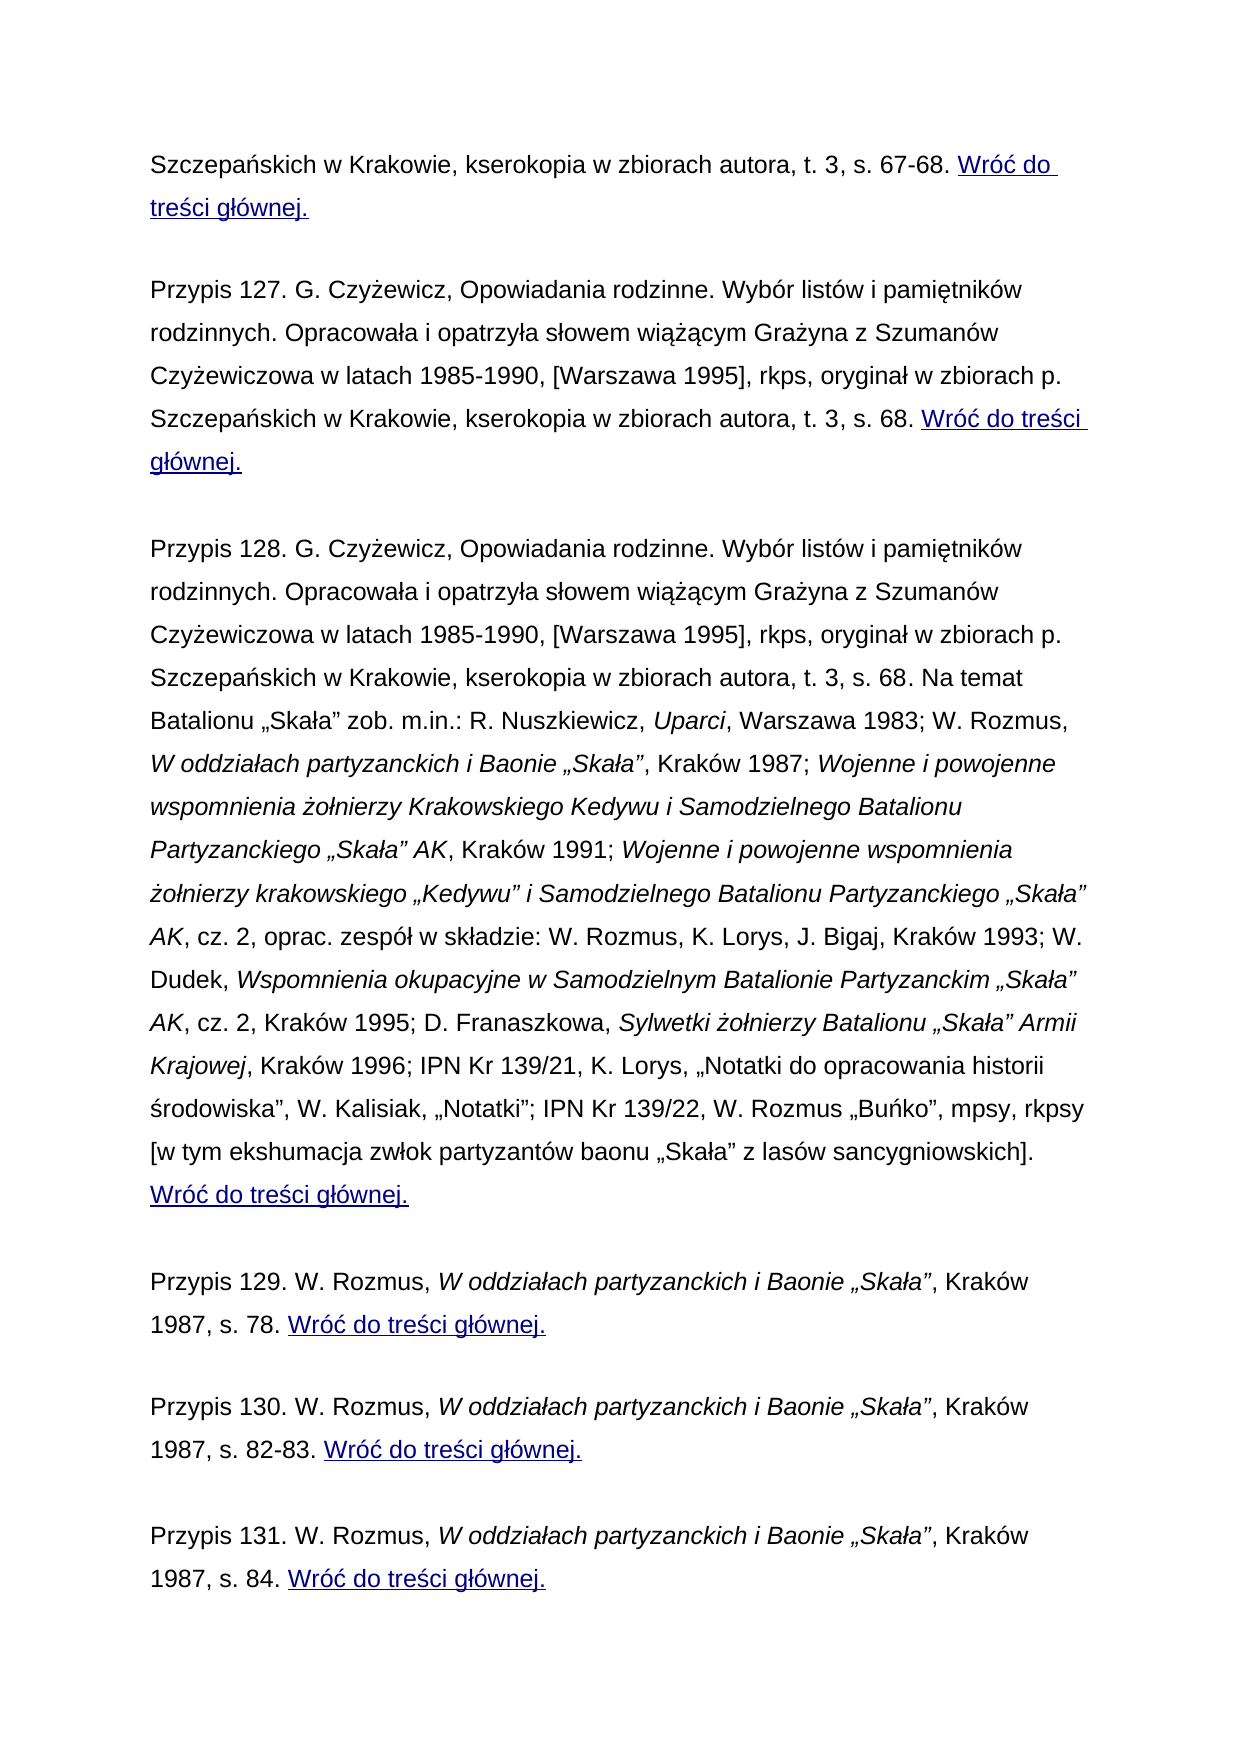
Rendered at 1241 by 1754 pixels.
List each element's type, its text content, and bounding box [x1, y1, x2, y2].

text Przypis 127. G. Czyżewicz, Opowiadania rodzinne. Wybór listów i pamiętników rodzinnych. Opracowała i opatrzyła słowem wiążącym Grażyna z Szumanów Czyżewiczowa w latach 1985-1990, [Warszawa 1995], rkps, oryginał w zbiorach p. Szczepańskich w Krakowie, kserokopia w zbiorach autora, t. 3, s. 68. Wróć do treści głównej. [150, 275, 1090, 476]
text Przypis 131. W. Rozmus, W oddziałach partyzanckich i Baonie „Skała”, Kraków 1987, s. 84. Wróć do treści głównej. [150, 1521, 1090, 1593]
text Szczepańskich w Krakowie, kserokopia w zbiorach autora, t. 3, s. 67-68. Wróć do treści głównej. [150, 150, 1090, 222]
text Przypis 128. G. Czyżewicz, Opowiadania rodzinne. Wybór listów i pamiętników rodzinnych. Opracowała i opatrzyła słowem wiążącym Grażyna z Szumanów Czyżewiczowa w latach 1985-1990, [Warszawa 1995], rkps, oryginał w zbiorach p. Szczepańskich w Krakowie, kserokopia w zbiorach autora, t. 3, s. 68. Na temat Batalionu „Skała” zob. m.in.: R. Nuszkiewicz, Uparci, Warszawa 1983; W. Rozmus, W oddziałach partyzanckich i Baonie „Skała”, Kraków 1987; Wojenne i powojenne wspomnienia żołnierzy Krakowskiego Kedywu i Samodzielnego Batalionu Partyzanckiego „Skała” AK, Kraków 1991; Wojenne i powojenne wspomnienia żołnierzy krakowskiego „Kedywu” i Samodzielnego Batalionu Partyzanckiego „Skała” AK, cz. 2, oprac. zespół w składzie: W. Rozmus, K. Lorys, J. Bigaj, Kraków 1993; W. Dudek, Wspomnienia okupacyjne w Samodzielnym Batalionie Partyzanckim „Skała” AK, cz. 2, Kraków 1995; D. Franaszkowa, Sylwetki żołnierzy Batalionu „Skała” Armii Krajowej, Kraków 1996; IPN Kr 139/21, K. Lorys, „Notatki do opracowania historii środowiska”, W. Kalisiak, „Notatki”; IPN Kr 139/22, W. Rozmus „Buńko”, mpsy, rkpsy [w tym ekshumacja zwłok partyzantów baonu „Skała” z lasów sancygniowskich]. Wróć do treści głównej. [150, 533, 1090, 1209]
text Przypis 130. W. Rozmus, W oddziałach partyzanckich i Baonie „Skała”, Kraków 1987, s. 82-83. Wróć do treści głównej. [150, 1391, 1090, 1463]
text Przypis 129. W. Rozmus, W oddziałach partyzanckich i Baonie „Skała”, Kraków 1987, s. 78. Wróć do treści głównej. [150, 1267, 1090, 1338]
